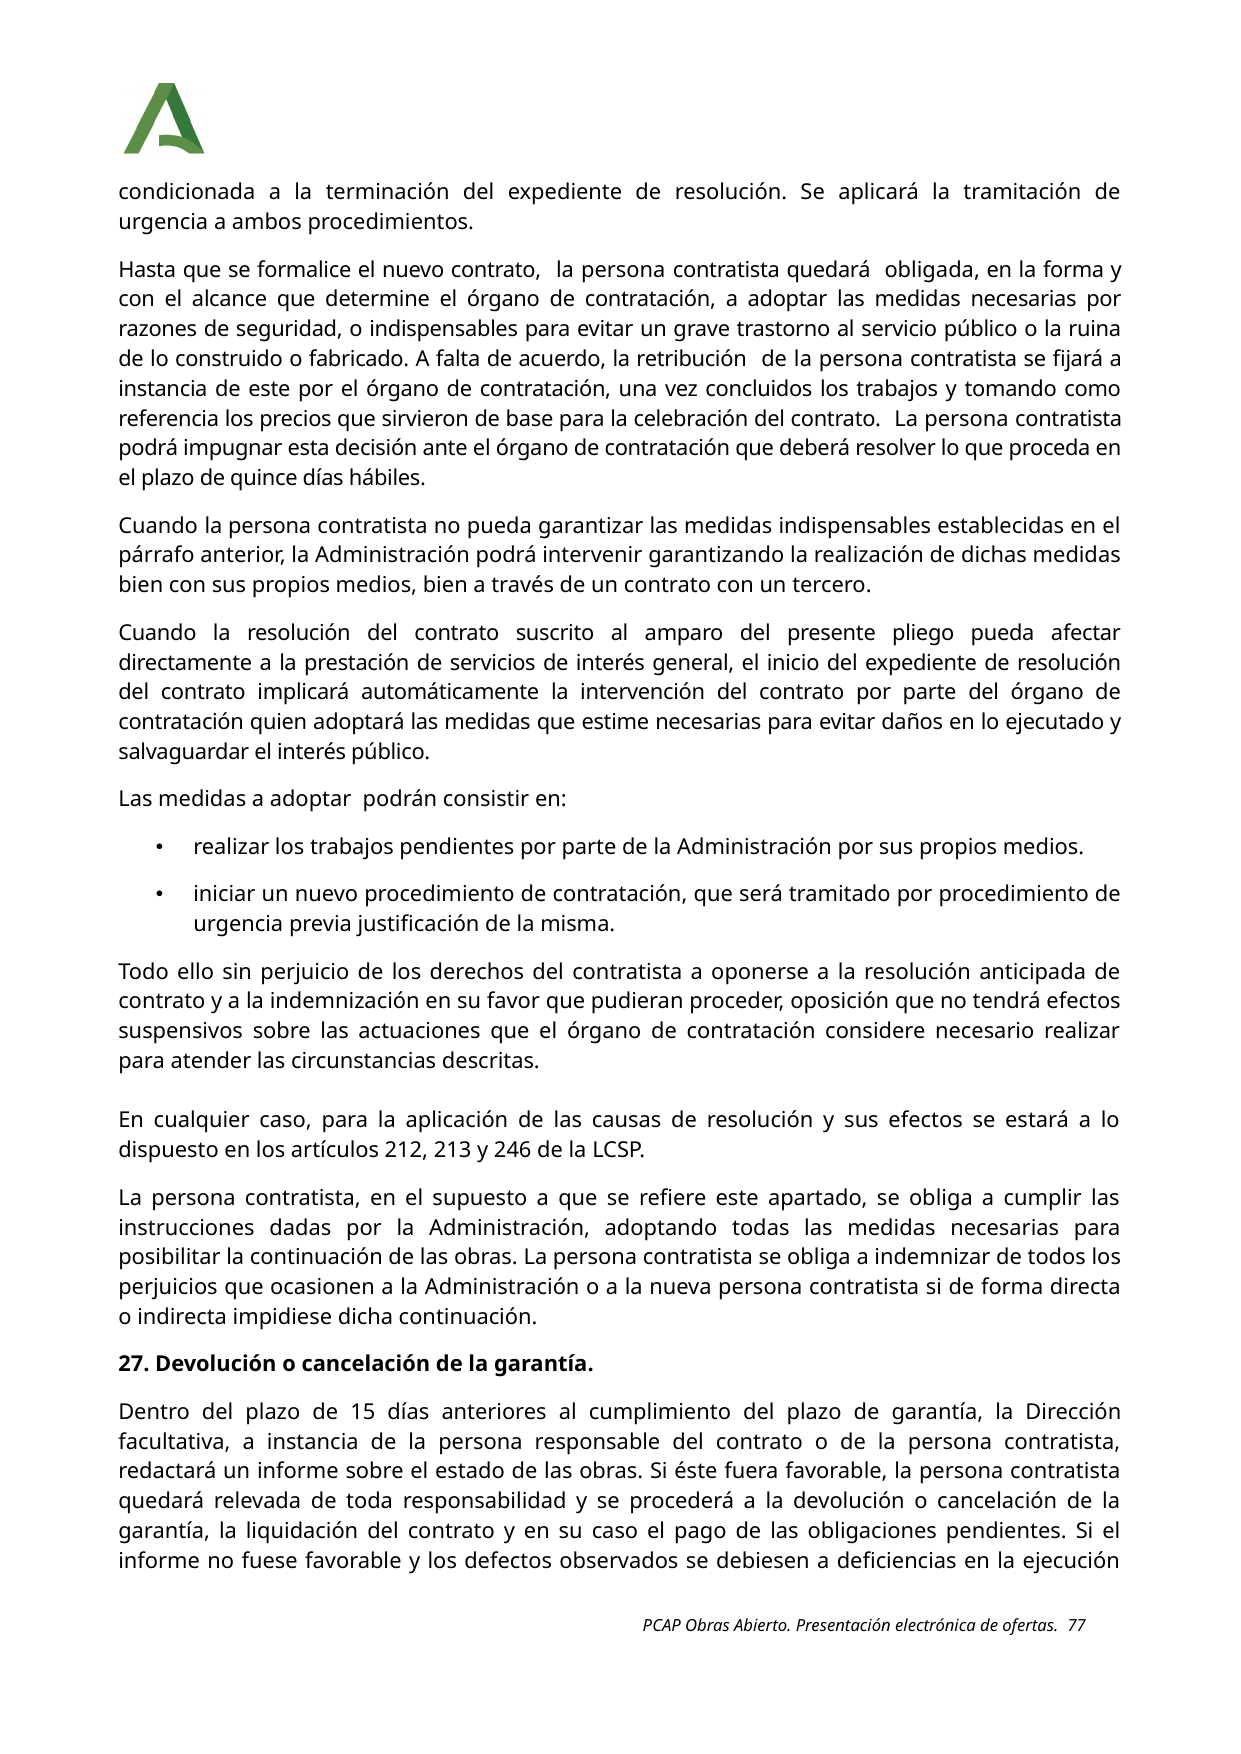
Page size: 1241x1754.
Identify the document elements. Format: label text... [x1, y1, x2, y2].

list realizar los trabajos pendientes por parte de la Administración por sus propios medios. [156, 831, 1122, 861]
subtitle 27. Devolución o cancelación de la garantía. [118, 1348, 1122, 1378]
list Todo ello sin perjuicio de los derechos del contratista a oponerse a la resolución anticipada de contrato y a la indemnización en su favor que pudieran proceder, oposición que no tendrá efectos suspensivos sobre las actuaciones que el órgano de contratación considere necesario realizar para atender las circunstancias descritas. [118, 956, 1122, 1075]
list iniciar un nuevo procedimiento de contratación, que será tramitado por procedimiento de urgencia previa justificación de la misma. [156, 878, 1122, 938]
text Cuando la persona contratista no pueda garantizar las medidas indispensables establecidas en el párrafo anterior, la Administración podrá intervenir garantizando la realización de dichas medidas bien con sus propios medios, bien a través de un contrato con un tercero. [118, 510, 1122, 599]
text En cualquier caso, para la aplicación de las causas de resolución y sus efectos se estará a lo dispuesto en los artículos 212, 213 y 246 de la LCSP. [118, 1104, 1122, 1164]
text condicionada a la terminación del expediente de resolución. Se aplicará la tramitación de urgencia a ambos procedimientos. [118, 176, 1122, 236]
text Dentro del plazo de 15 días anteriores al cumplimiento del plazo de garantía, la Dirección facultativa, a instancia de la persona responsable del contrato o de la persona contratista, redactará un informe sobre el estado de las obras. Si éste fuera favorable, la persona contratista quedará relevada de toda responsabilidad y se procederá a la devolución o cancelación de la garantía, la liquidación del contrato y en su caso el pago de las obligaciones pendientes. Si el informe no fuese favorable y los defectos observados se debiesen a deficiencias en la ejecución [118, 1396, 1122, 1574]
text Hasta que se formalice el nuevo contrato, la persona contratista quedará obligada, en la forma y con el alcance que determine el órgano de contratación, a adoptar las medidas necesarias por razones de seguridad, o indispensables para evitar un grave trastorno al servicio público o la ruina de lo construido o fabricado. A falta de acuerdo, la retribución de la persona contratista se fijará a instancia de este por el órgano de contratación, una vez concluidos los trabajos y tomando como referencia los precios que sirvieron de base para la celebración del contrato. La persona contratista podrá impugnar esta decisión ante el órgano de contratación que deberá resolver lo que proceda en el plazo de quince días hábiles. [118, 254, 1122, 492]
picture [119, 78, 209, 158]
text Cuando la resolución del contrato suscrito al amparo del presente pliego pueda afectar directamente a la prestación de servicios de interés general, el inicio del expediente de resolución del contrato implicará automáticamente la intervención del contrato por parte del órgano de contratación quien adoptará las medidas que estime necesarias para evitar daños en lo ejecutado y salvaguardar el interés público. [118, 617, 1122, 766]
text La persona contratista, en el supuesto a que se refiere este apartado, se obliga a cumplir las instrucciones dadas por la Administración, adoptando todas las medidas necesarias para posibilitar la continuación de las obras. La persona contratista se obliga a indemnizar de todos los perjuicios que ocasionen a la Administración o a la nueva persona contratista si de forma directa o indirecta impidiese dicha continuación. [118, 1182, 1122, 1331]
text Las medidas a adoptar podrán consistir en: [118, 783, 1122, 813]
